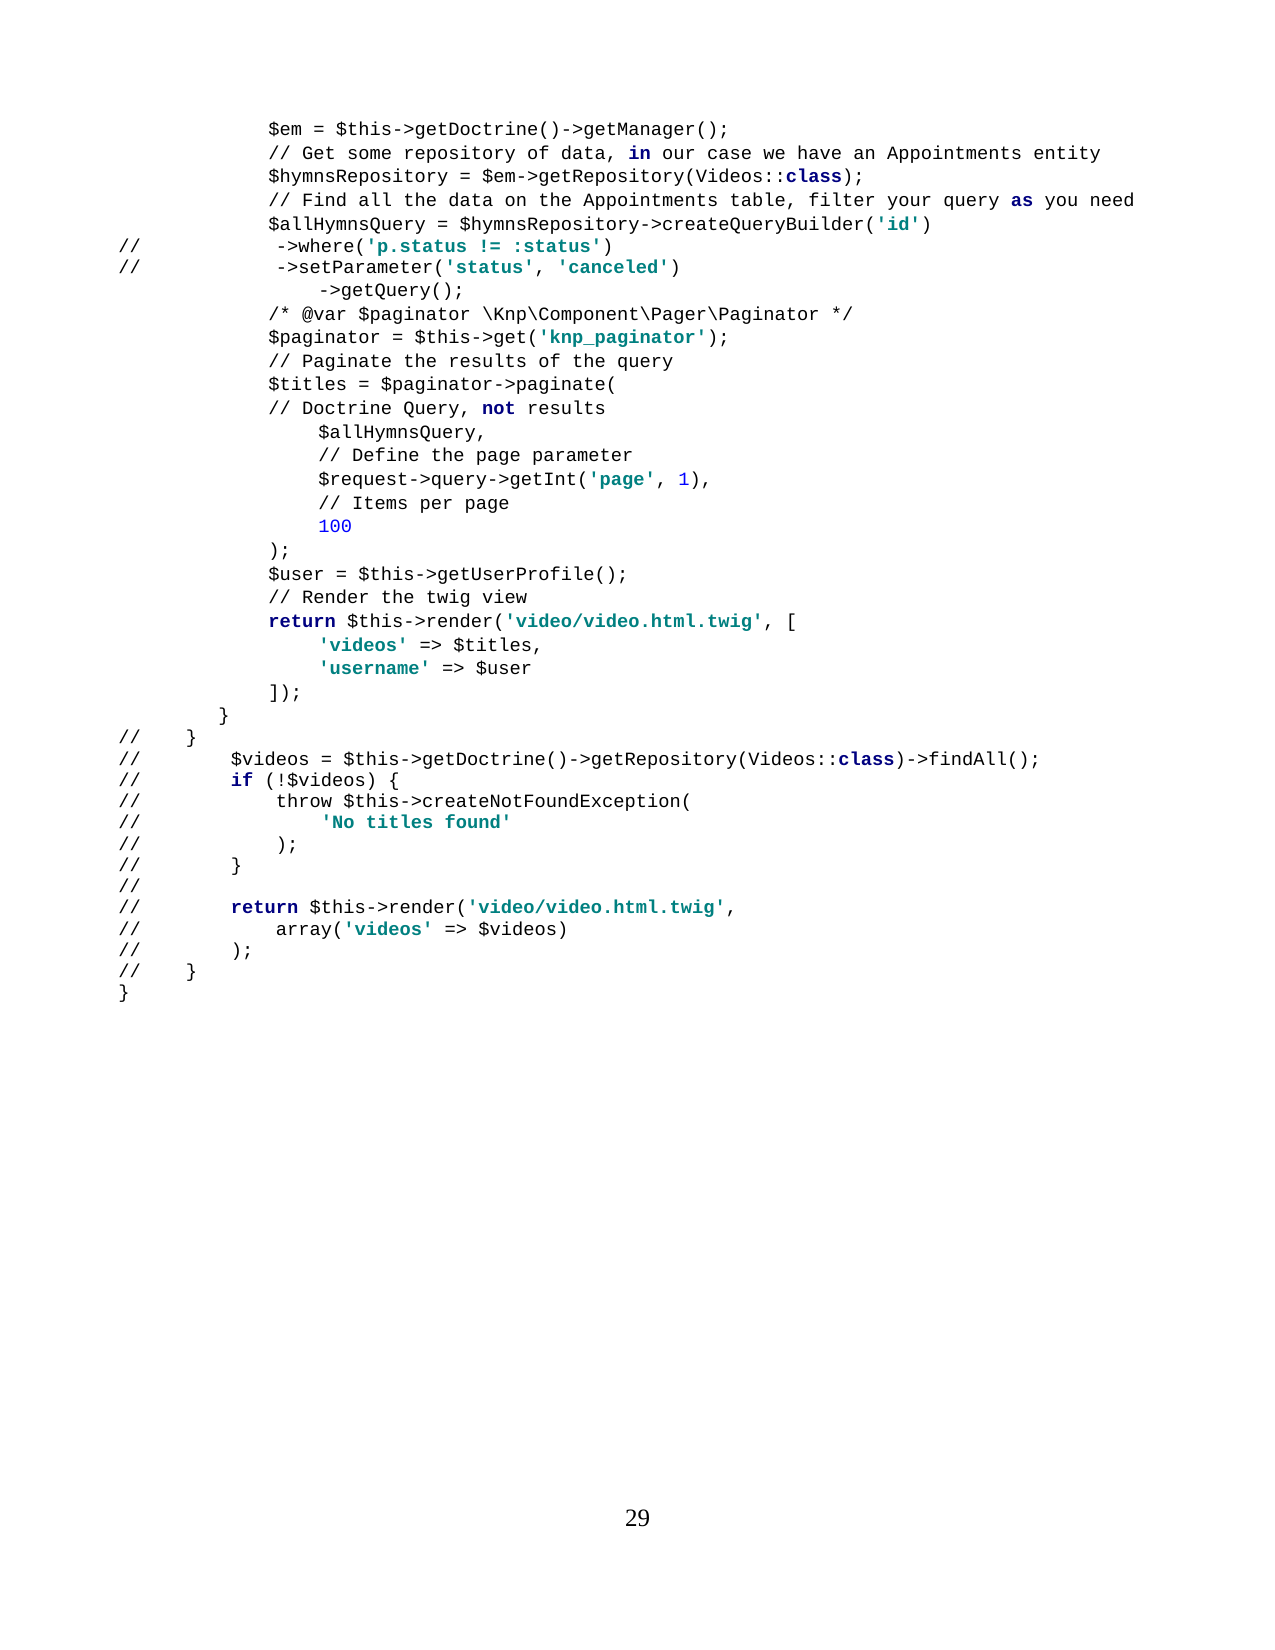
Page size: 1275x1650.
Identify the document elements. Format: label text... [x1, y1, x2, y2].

text // array('videos' => $videos) [118, 919, 1157, 941]
text // Define the page parameter [118, 444, 1157, 468]
text ->getQuery(); [118, 279, 1157, 302]
text } [118, 983, 1157, 1004]
text // [118, 877, 1157, 898]
text // ->where('p.status != :status') [118, 236, 1157, 258]
text // Doctrine Query, not results [118, 397, 1157, 421]
text 'videos' => $titles, [118, 633, 1157, 657]
text 'username' => $user [118, 657, 1157, 681]
text $allHymnsQuery = $hymnsRepository->createQueryBuilder('id') [118, 213, 1157, 236]
text // } [118, 962, 1157, 983]
text $request->query->getInt('page', 1), [118, 468, 1157, 492]
text ]); [118, 681, 1157, 704]
text $allHymnsQuery, [118, 421, 1157, 444]
text // Get some repository of data, in our case we have an Appointments entity [118, 142, 1157, 165]
text $hymnsRepository = $em->getRepository(Videos::class); [118, 165, 1157, 189]
text ); [118, 539, 1157, 563]
text $paginator = $this->get('knp_paginator'); [118, 326, 1157, 350]
text // Find all the data on the Appointments table, filter your query as you need [118, 189, 1157, 213]
text // 'No titles found' [118, 813, 1157, 834]
text $user = $this->getUserProfile(); [118, 563, 1157, 586]
text /* @var $paginator \Knp\Component\Pager\Paginator */ [118, 302, 1157, 326]
text $titles = $paginator->paginate( [118, 373, 1157, 397]
text 100 [118, 515, 1157, 539]
text // } [118, 856, 1157, 877]
text // $videos = $this->getDoctrine()->getRepository(Videos::class)->findAll(); [118, 749, 1157, 771]
text // } [118, 728, 1157, 749]
text // ); [118, 941, 1157, 962]
text // Paginate the results of the query [118, 350, 1157, 373]
text // throw $this->createNotFoundException( [118, 792, 1157, 813]
text // Items per page [118, 492, 1157, 515]
text // if (!$videos) { [118, 771, 1157, 792]
text $em = $this->getDoctrine()->getManager(); [118, 118, 1157, 142]
text // ->setParameter('status', 'canceled') [118, 258, 1157, 279]
text // return $this->render('video/video.html.twig', [118, 898, 1157, 919]
text } [118, 704, 1157, 728]
text // Render the twig view [118, 586, 1157, 610]
text return $this->render('video/video.html.twig', [ [118, 610, 1157, 633]
text // ); [118, 834, 1157, 856]
